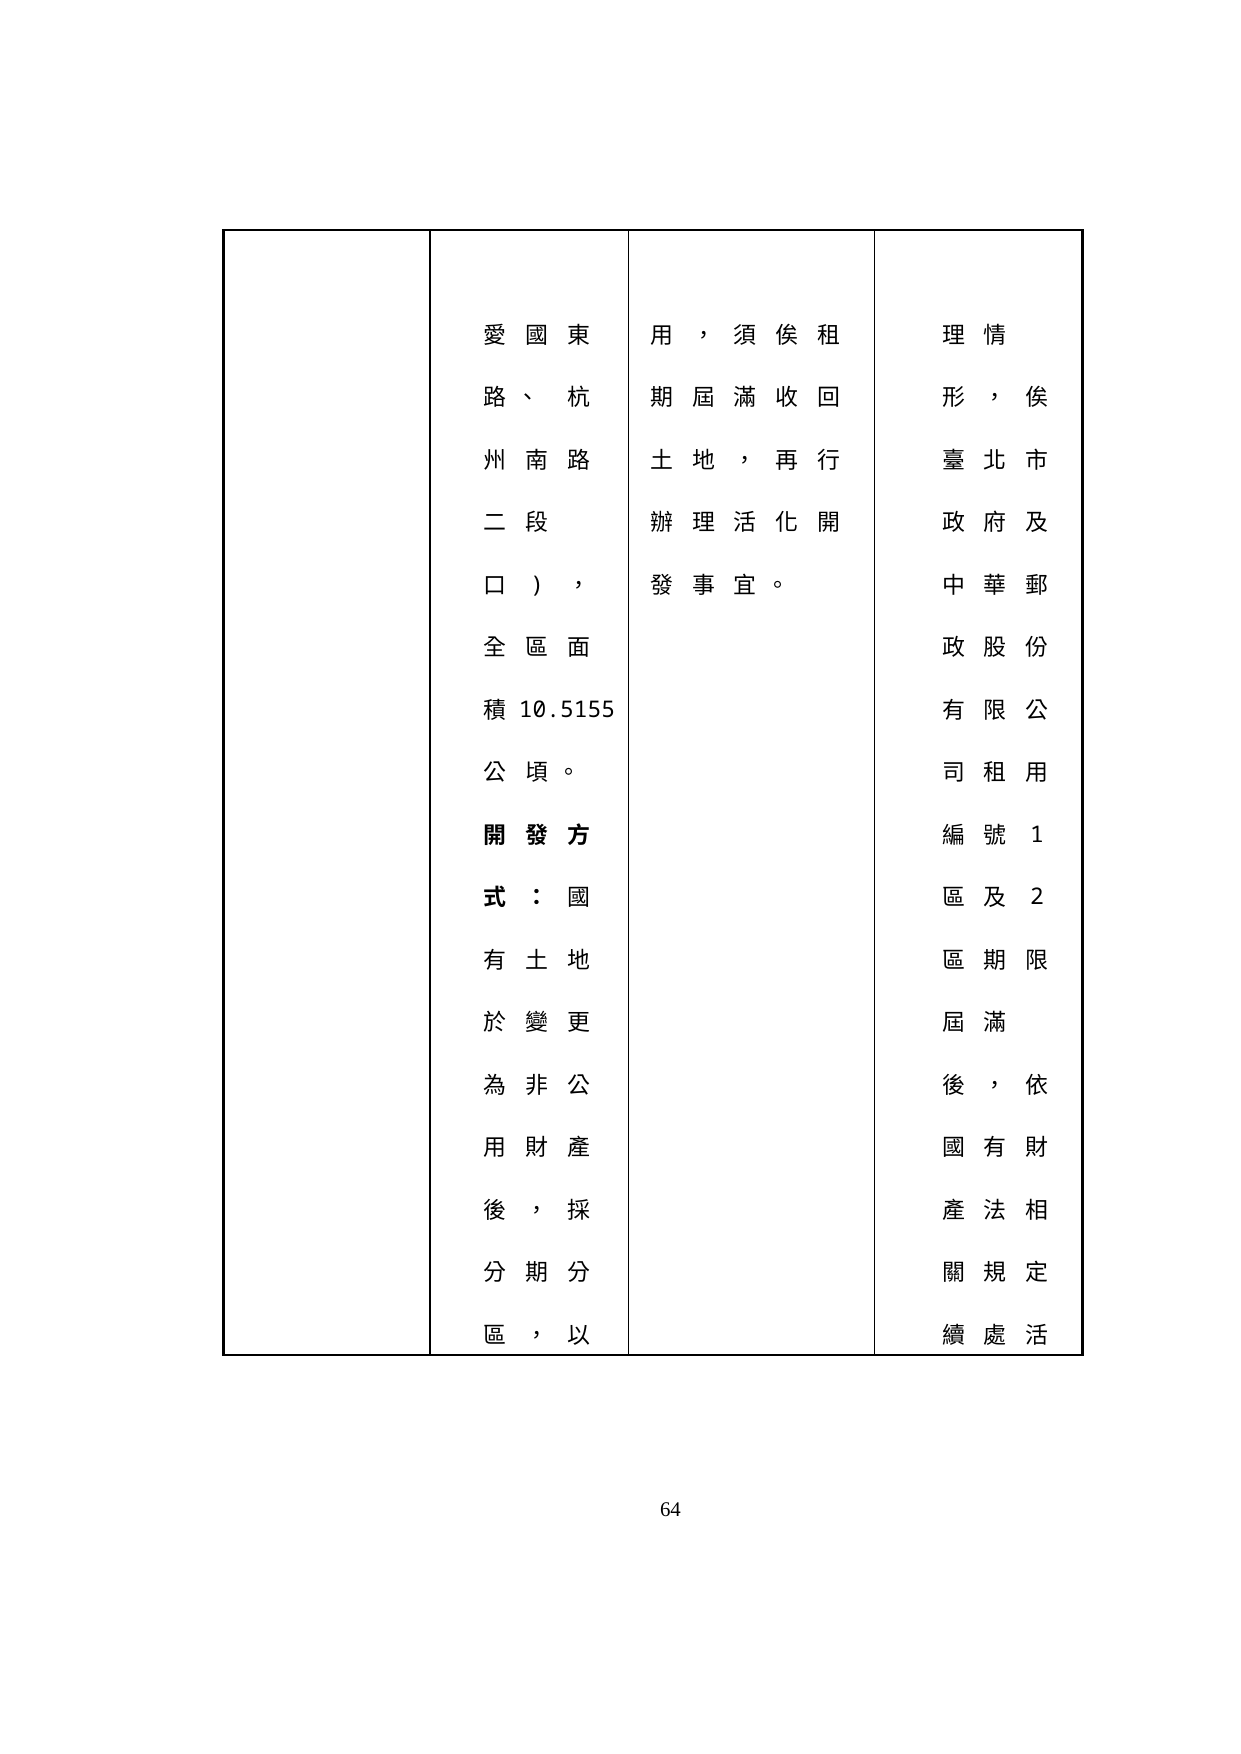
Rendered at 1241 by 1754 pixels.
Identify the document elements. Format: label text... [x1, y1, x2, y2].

table_cell [225, 231, 429, 1354]
table_cell 愛國東路、杭州南路二段口)，全區面積10.5155公頃。 開發方式：國有土地於變更為非公用財產後，採分期分區，以 [431, 231, 628, 1354]
table_cell 用，須俟租期屆滿收回土地，再行辦理活化開發事宜。 [629, 231, 874, 1354]
table_cell 理情形，俟臺北市政府及中華郵政股份有限公司租用編號1區及2區期限屆滿後，依國有財產法相關規定續處活 [875, 231, 1081, 1354]
